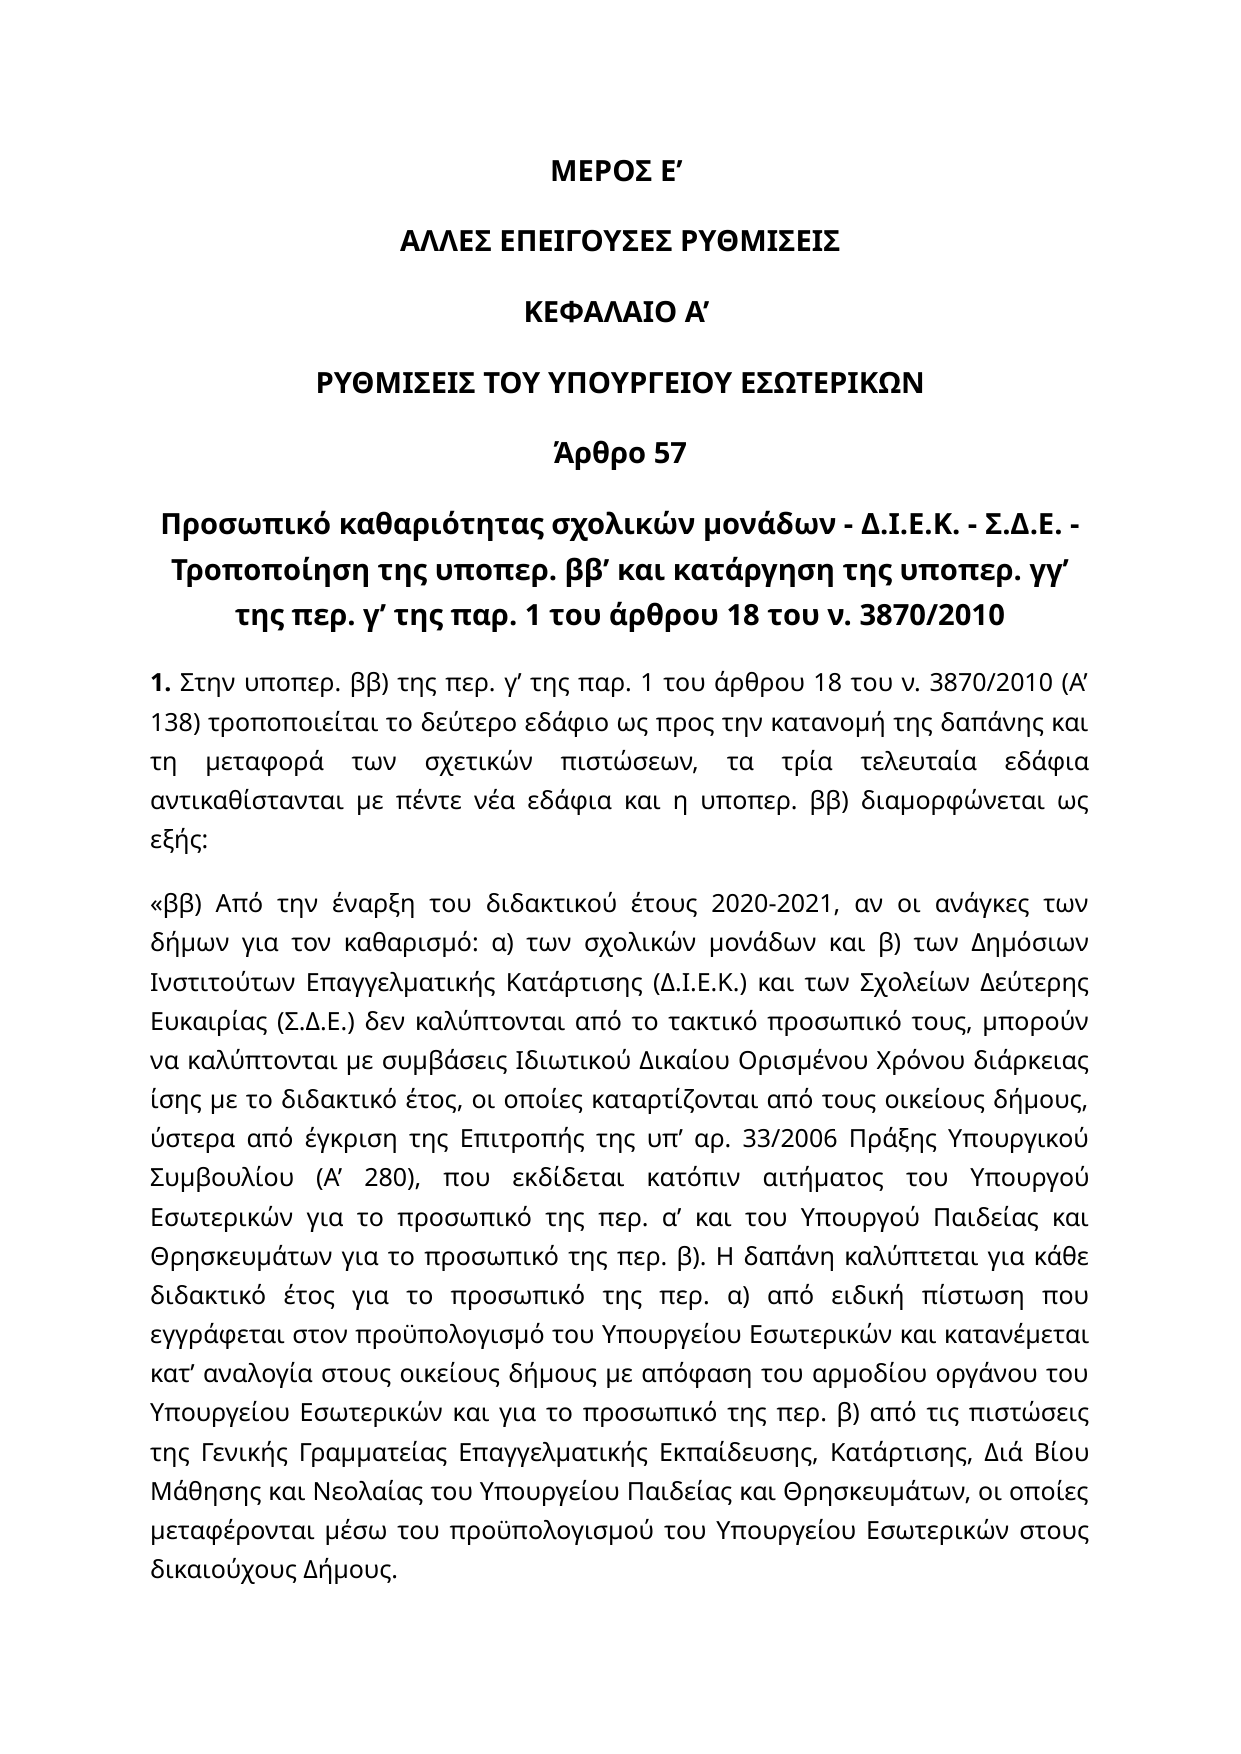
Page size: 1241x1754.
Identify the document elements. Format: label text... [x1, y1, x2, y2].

subtitle ΑΛΛΕΣ ΕΠΕΙΓΟΥΣΕΣ ΡΥΘΜΙΣΕΙΣ [150, 221, 1090, 260]
subtitle ΜΕΡΟΣ Ε’ [150, 150, 1090, 190]
text 1. Στην υποπερ. ββ) της περ. γ’ της παρ. 1 του άρθρου 18 του ν. 3870/2010 (Α’ 138) τροποποιείται το δεύτερο εδάφιο ως προς την κατανομή της δαπάνης και τη μεταφορά των σχετικών πιστώσεων, τα τρία τελευταία εδάφια αντικαθίστανται με πέντε νέα εδάφια και η υποπερ. ββ) διαμορφώνεται ως εξής: [150, 665, 1090, 856]
subtitle ΚΕΦΑΛΑΙΟ Α’ [150, 291, 1090, 331]
subtitle ΡΥΘΜΙΣΕΙΣ ΤΟΥ ΥΠΟΥΡΓΕΙΟΥ ΕΣΩΤΕΡΙΚΩΝ [150, 362, 1090, 402]
subtitle Άρθρο 57 [150, 432, 1090, 472]
subtitle Προσωπικό καθαριότητας σχολικών μονάδων - Δ.Ι.Ε.Κ. - Σ.Δ.Ε. - Τροποποίηση της υποπερ. ββ’ και κατάργηση της υποπερ. γγ’ της περ. γ’ της παρ. 1 του άρθρου 18 του ν. 3870/2010 [150, 503, 1090, 634]
text «ββ) Από την έναρξη του διδακτικού έτους 2020-2021, αν οι ανάγκες των δήμων για τον καθαρισμό: α) των σχολικών μονάδων και β) των Δημόσιων Ινστιτούτων Επαγγελματικής Κατάρτισης (Δ.Ι.Ε.Κ.) και των Σχολείων Δεύτερης Ευκαιρίας (Σ.Δ.Ε.) δεν καλύπτονται από το τακτικό προσωπικό τους, μπορούν να καλύπτονται με συμβάσεις Ιδιωτικού Δικαίου Ορισμένου Χρόνου διάρκειας ίσης με το διδακτικό έτος, οι οποίες καταρτίζονται από τους οικείους δήμους, ύστερα από έγκριση της Επιτροπής της υπ’ αρ. 33/2006 Πράξης Υπουργικού Συμβουλίου (Α’ 280), που εκδίδεται κατόπιν αιτήματος του Υπουργού Εσωτερικών για το προσωπικό της περ. α’ και του Υπουργού Παιδείας και Θρησκευμάτων για το προσωπικό της περ. β). Η δαπάνη καλύπτεται για κάθε διδακτικό έτος για το προσωπικό της περ. α) από ειδική πίστωση που εγγράφεται στον προϋπολογισμό του Υπουργείου Εσωτερικών και κατανέμεται κατ’ αναλογία στους οικείους δήμους με απόφαση του αρμοδίου οργάνου του Υπουργείου Εσωτερικών και για το προσωπικό της περ. β) από τις πιστώσεις της Γενικής Γραμματείας Επαγγελματικής Εκπαίδευσης, Κατάρτισης, Διά Βίου Μάθησης και Νεολαίας του Υπουργείου Παιδείας και Θρησκευμάτων, οι οποίες μεταφέρονται μέσω του προϋπολογισμού του Υπουργείου Εσωτερικών στους δικαιούχους Δήμους. [150, 886, 1090, 1586]
